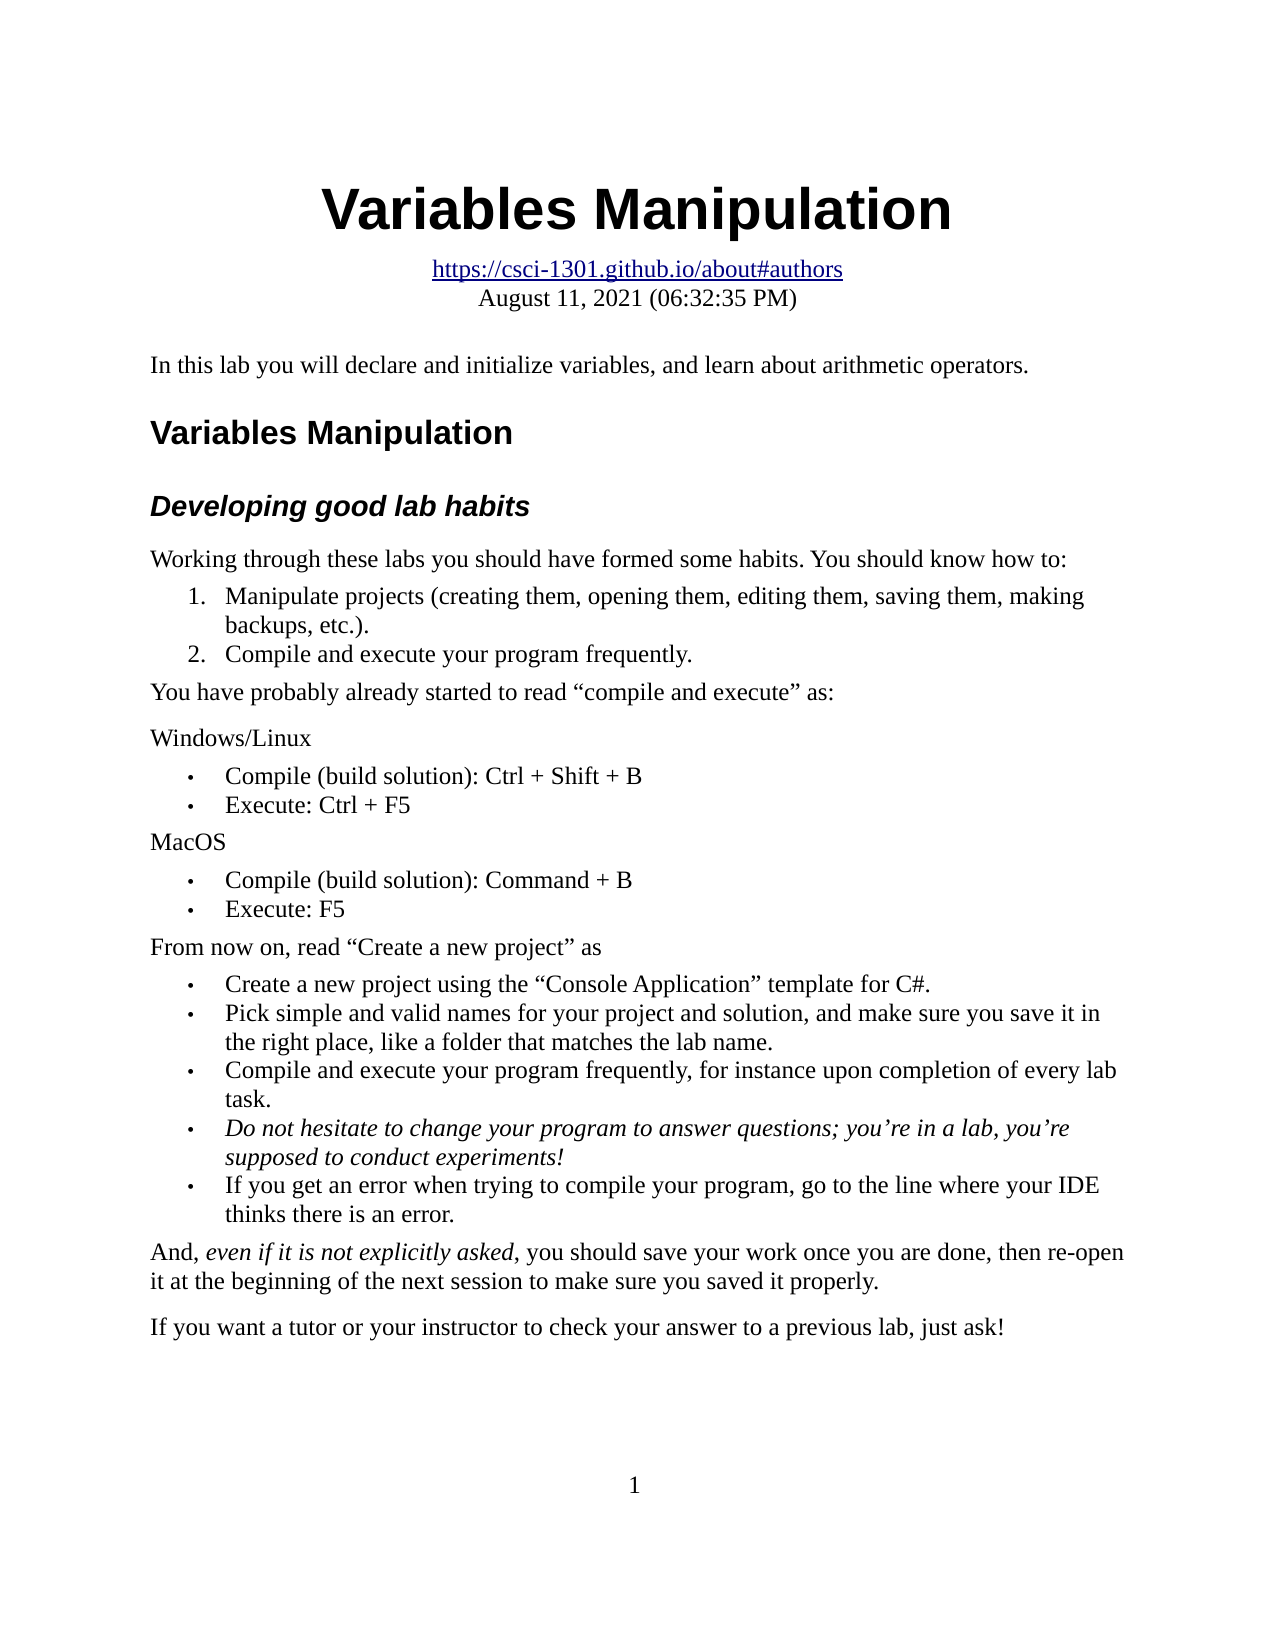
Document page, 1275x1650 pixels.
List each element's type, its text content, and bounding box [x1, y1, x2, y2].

list Pick simple and valid names for your project and solution, and make sure you save it in the right place, like a folder that matches the lab name. [187, 998, 1125, 1056]
text MacOS [150, 827, 1125, 856]
text You have probably already started to read “compile and execute” as: [150, 677, 1125, 705]
subtitle Variables Manipulation [150, 412, 1125, 451]
text If you want a tutor or your instructor to check your answer to a previous lab, just ask! [150, 1312, 1125, 1341]
list Execute: Ctrl + F5 [187, 790, 1125, 818]
list If you get an error when trying to compile your program, go to the line where your IDE thinks there is an error. [187, 1171, 1125, 1228]
text https://csci-1301.github.io/about#authors [150, 254, 1125, 283]
text In this lab you will declare and initialize variables, and learn about arithmetic operators. [150, 350, 1125, 378]
text And, even if it is not explicitly asked, you should save your work once you are done, then re-open it at the beginning of the next session to make sure you saved it properly. [150, 1237, 1125, 1294]
list Manipulate projects (creating them, opening them, editing them, saving them, making backups, etc.). [187, 581, 1125, 639]
text Windows/Linux [150, 723, 1125, 752]
list Create a new project using the “Console Application” template for C#. [187, 969, 1125, 998]
list Do not hesitate to change your program to answer questions; you’re in a lab, you’re supposed to conduct experiments! [187, 1113, 1125, 1171]
text August 11, 2021 (06:32:35 PM) [150, 283, 1125, 312]
list Compile (build solution): Ctrl + Shift + B [187, 761, 1125, 790]
list Execute: F5 [187, 894, 1125, 923]
list Compile (build solution): Command + B [187, 865, 1125, 894]
text From now on, read “Create a new project” as [150, 932, 1125, 960]
title Variables Manipulation [150, 175, 1125, 242]
list Compile and execute your program frequently. [187, 639, 1125, 668]
text Working through these labs you should have formed some habits. You should know how to: [150, 544, 1125, 572]
list Compile and execute your program frequently, for instance upon completion of every lab task. [187, 1056, 1125, 1113]
subtitle Developing good lab habits [150, 489, 1125, 522]
